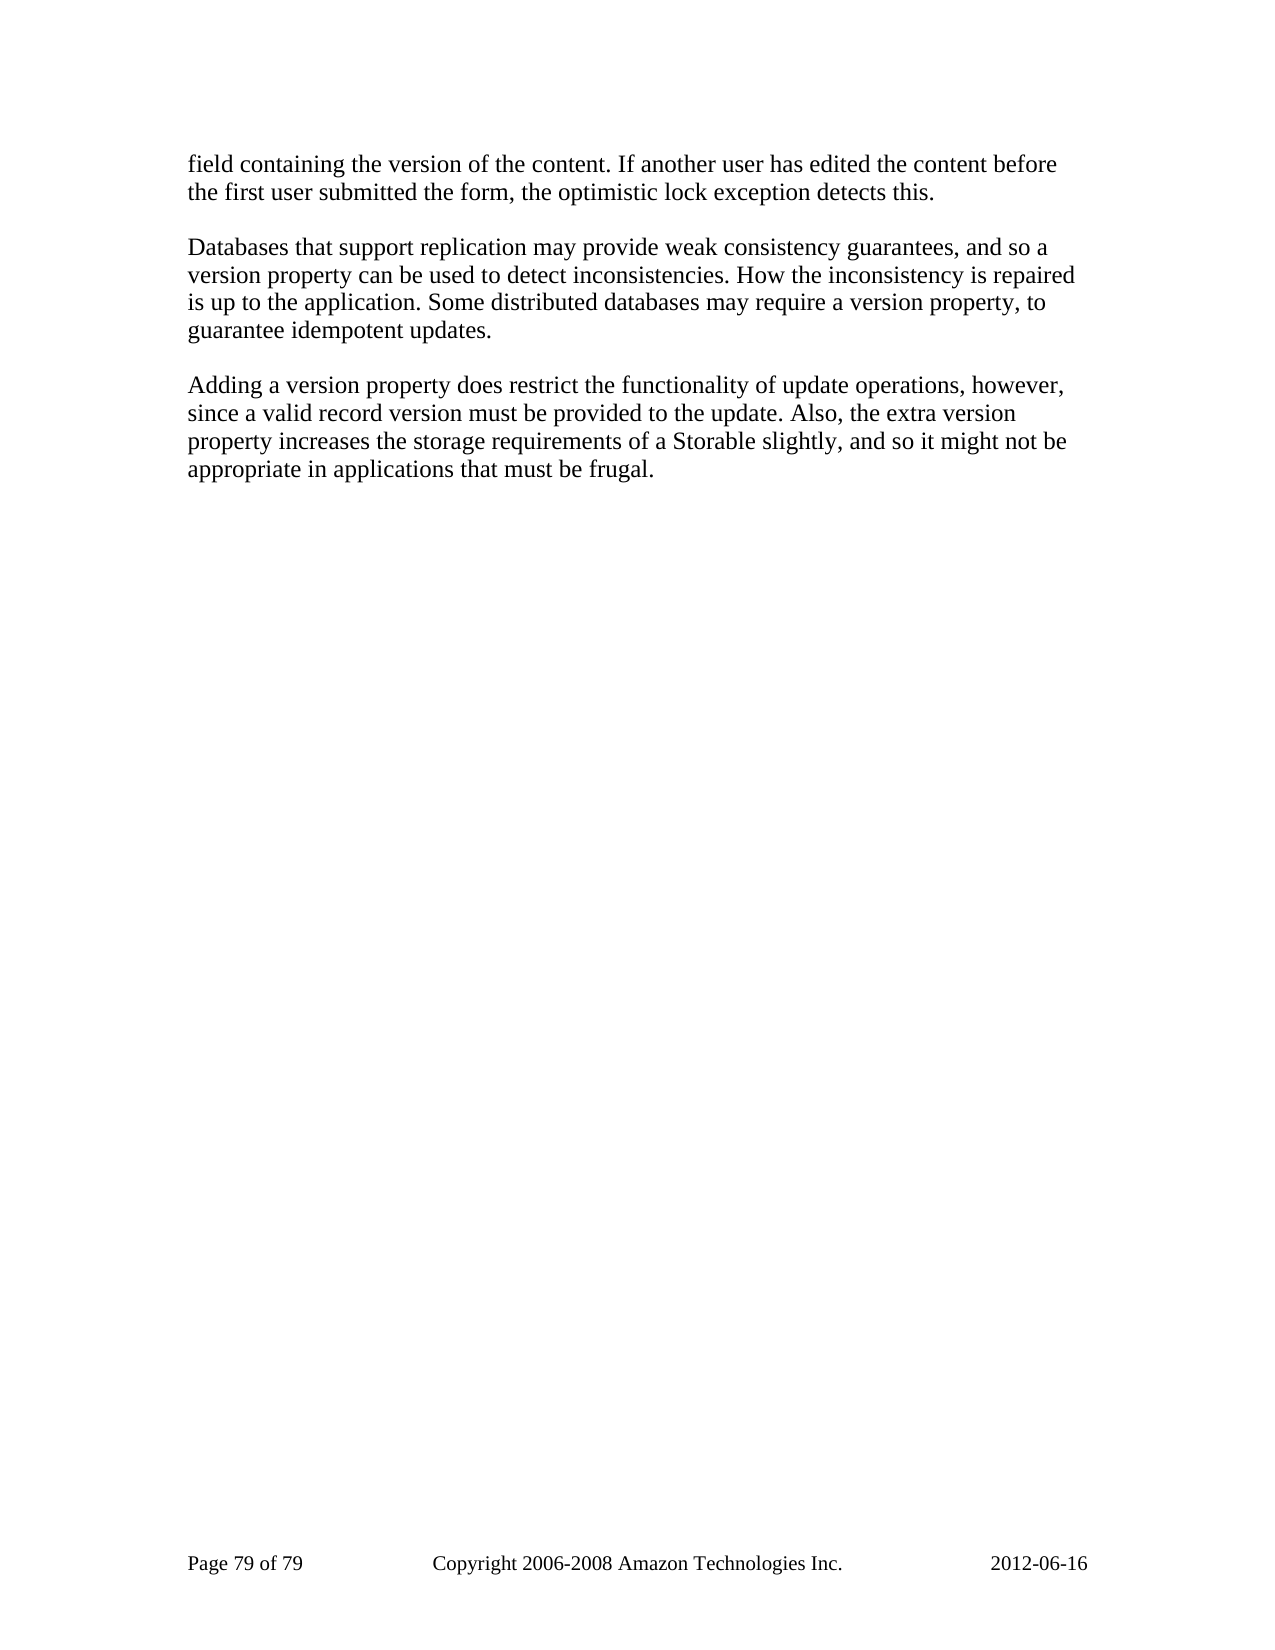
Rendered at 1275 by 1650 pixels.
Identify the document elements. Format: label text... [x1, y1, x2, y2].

text Databases that support replication may provide weak consistency guarantees, and so a version property can be used to detect inconsistencies. How the inconsistency is repaired is up to the application. Some distributed databases may require a version property, to guarantee idempotent updates. [187, 233, 1087, 344]
text Adding a version property does restrict the functionality of update operations, however, since a valid record version must be provided to the update. Also, the extra version property increases the storage requirements of a Storable slightly, and so it might not be appropriate in applications that must be frugal. [187, 372, 1087, 482]
text field containing the version of the content. If another user has edited the content before the first user submitted the form, the optimistic lock exception detects this. [187, 150, 1087, 205]
